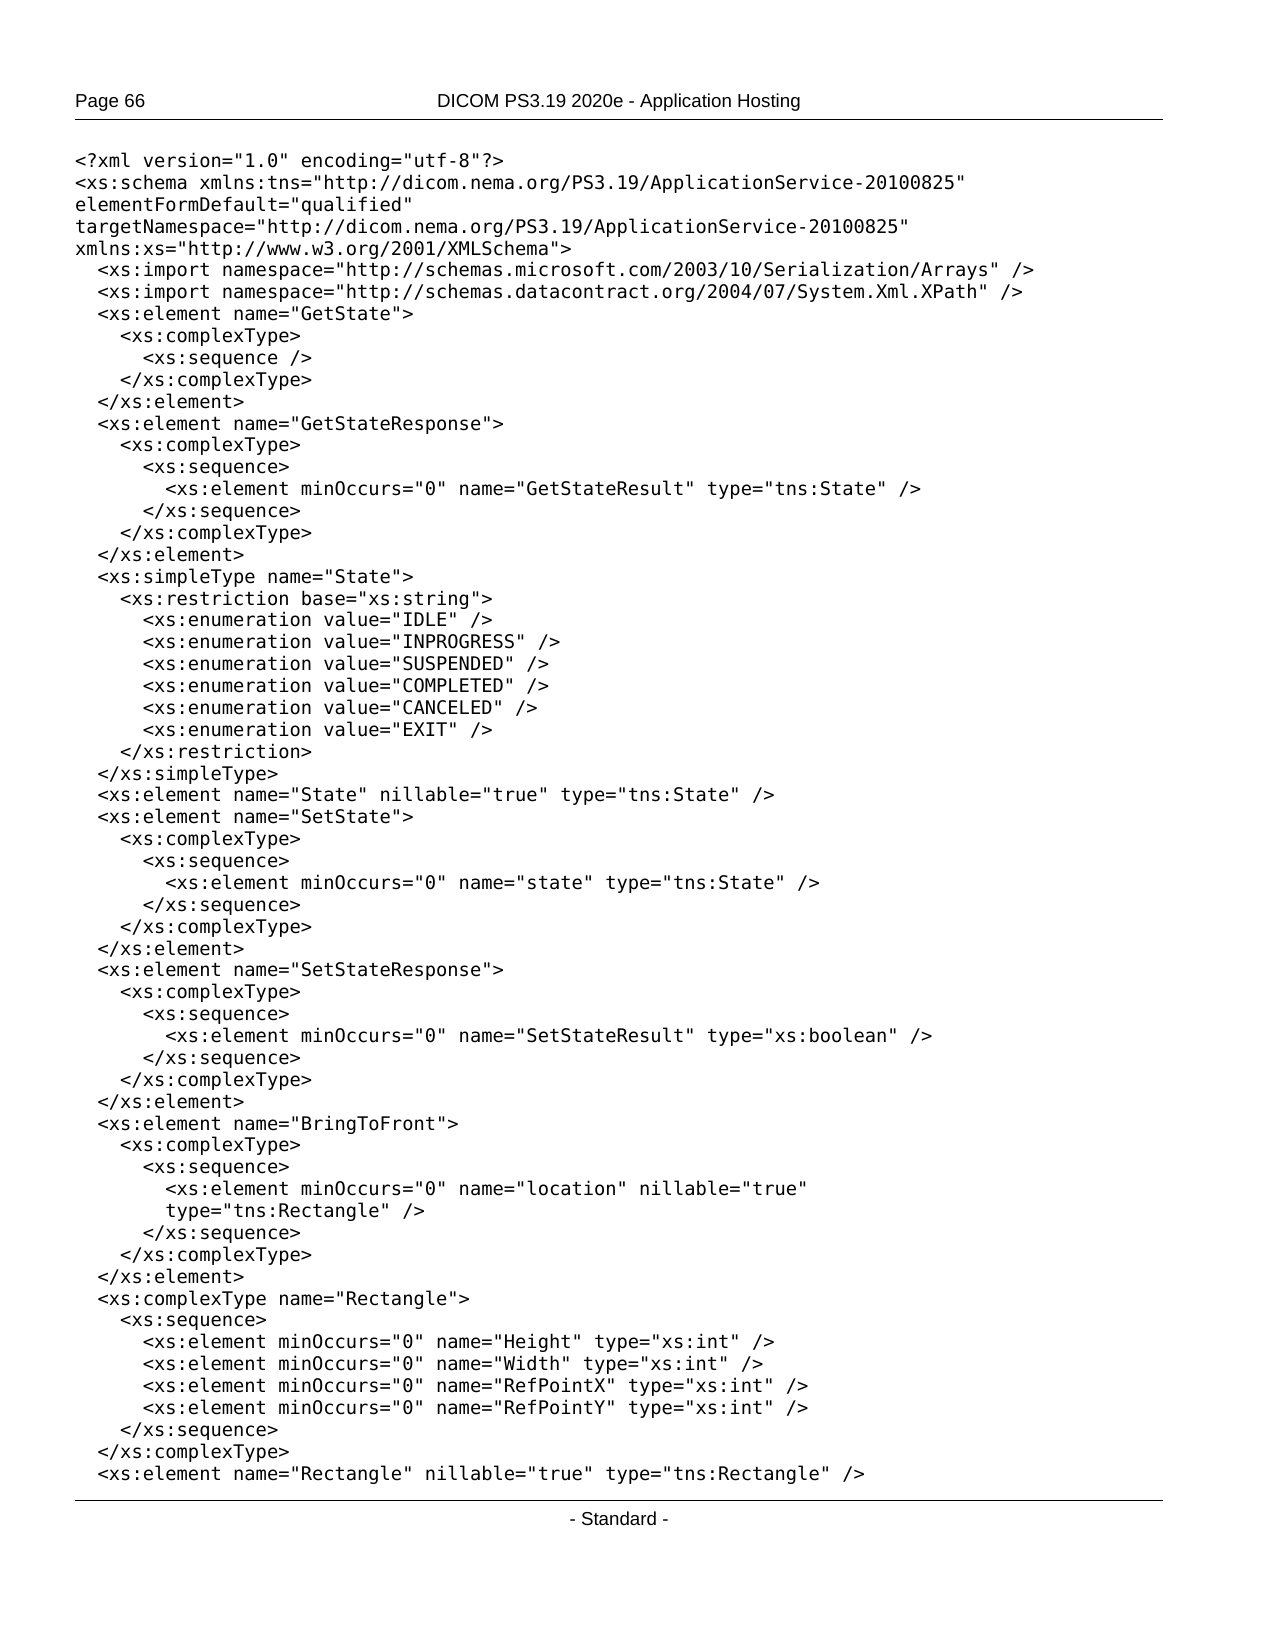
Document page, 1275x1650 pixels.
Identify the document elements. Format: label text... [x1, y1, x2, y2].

text <?xml version="1.0" encoding="utf-8"?> <xs:schema xmlns:tns="http://dicom.nema.org/PS3.19/ApplicationService-20100825" elementFormDefault="qualified" targetNamespace="http://dicom.nema.org/PS3.19/ApplicationService-20100825" xmlns:xs="http://www.w3.org/2001/XMLSchema"> <xs:import namespace="http://schemas.microsoft.com/2003/10/Serialization/Arrays" /> <xs:import namespace="http://schemas.datacontract.org/2004/07/System.Xml.XPath" /> <xs:element name="GetState"> <xs:complexType> <xs:sequence /> </xs:complexType> </xs:element> <xs:element name="GetStateResponse"> <xs:complexType> <xs:sequence> <xs:element minOccurs="0" name="GetStateResult" type="tns:State" /> </xs:sequence> </xs:complexType> </xs:element> <xs:simpleType name="State"> <xs:restriction base="xs:string"> <xs:enumeration value="IDLE" /> <xs:enumeration value="INPROGRESS" /> <xs:enumeration value="SUSPENDED" /> <xs:enumeration value="COMPLETED" /> <xs:enumeration value="CANCELED" /> <xs:enumeration value="EXIT" /> </xs:restriction> </xs:simpleType> <xs:element name="State" nillable="true" type="tns:State" /> <xs:element name="SetState"> <xs:complexType> <xs:sequence> <xs:element minOccurs="0" name="state" type="tns:State" /> </xs:sequence> </xs:complexType> </xs:element> <xs:element name="SetStateResponse"> <xs:complexType> <xs:sequence> <xs:element minOccurs="0" name="SetStateResult" type="xs:boolean" /> </xs:sequence> </xs:complexType> </xs:element> <xs:element name="BringToFront"> <xs:complexType> <xs:sequence> <xs:element minOccurs="0" name="location" nillable="true" type="tns:Rectangle" /> </xs:sequence> </xs:complexType> </xs:element> <xs:complexType name="Rectangle"> <xs:sequence> <xs:element minOccurs="0" name="Height" type="xs:int" /> <xs:element minOccurs="0" name="Width" type="xs:int" /> <xs:element minOccurs="0" name="RefPointX" type="xs:int" /> <xs:element minOccurs="0" name="RefPointY" type="xs:int" /> </xs:sequence> </xs:complexType> <xs:element name="Rectangle" nillable="true" type="tns:Rectangle" /> [75, 150, 1162, 1484]
